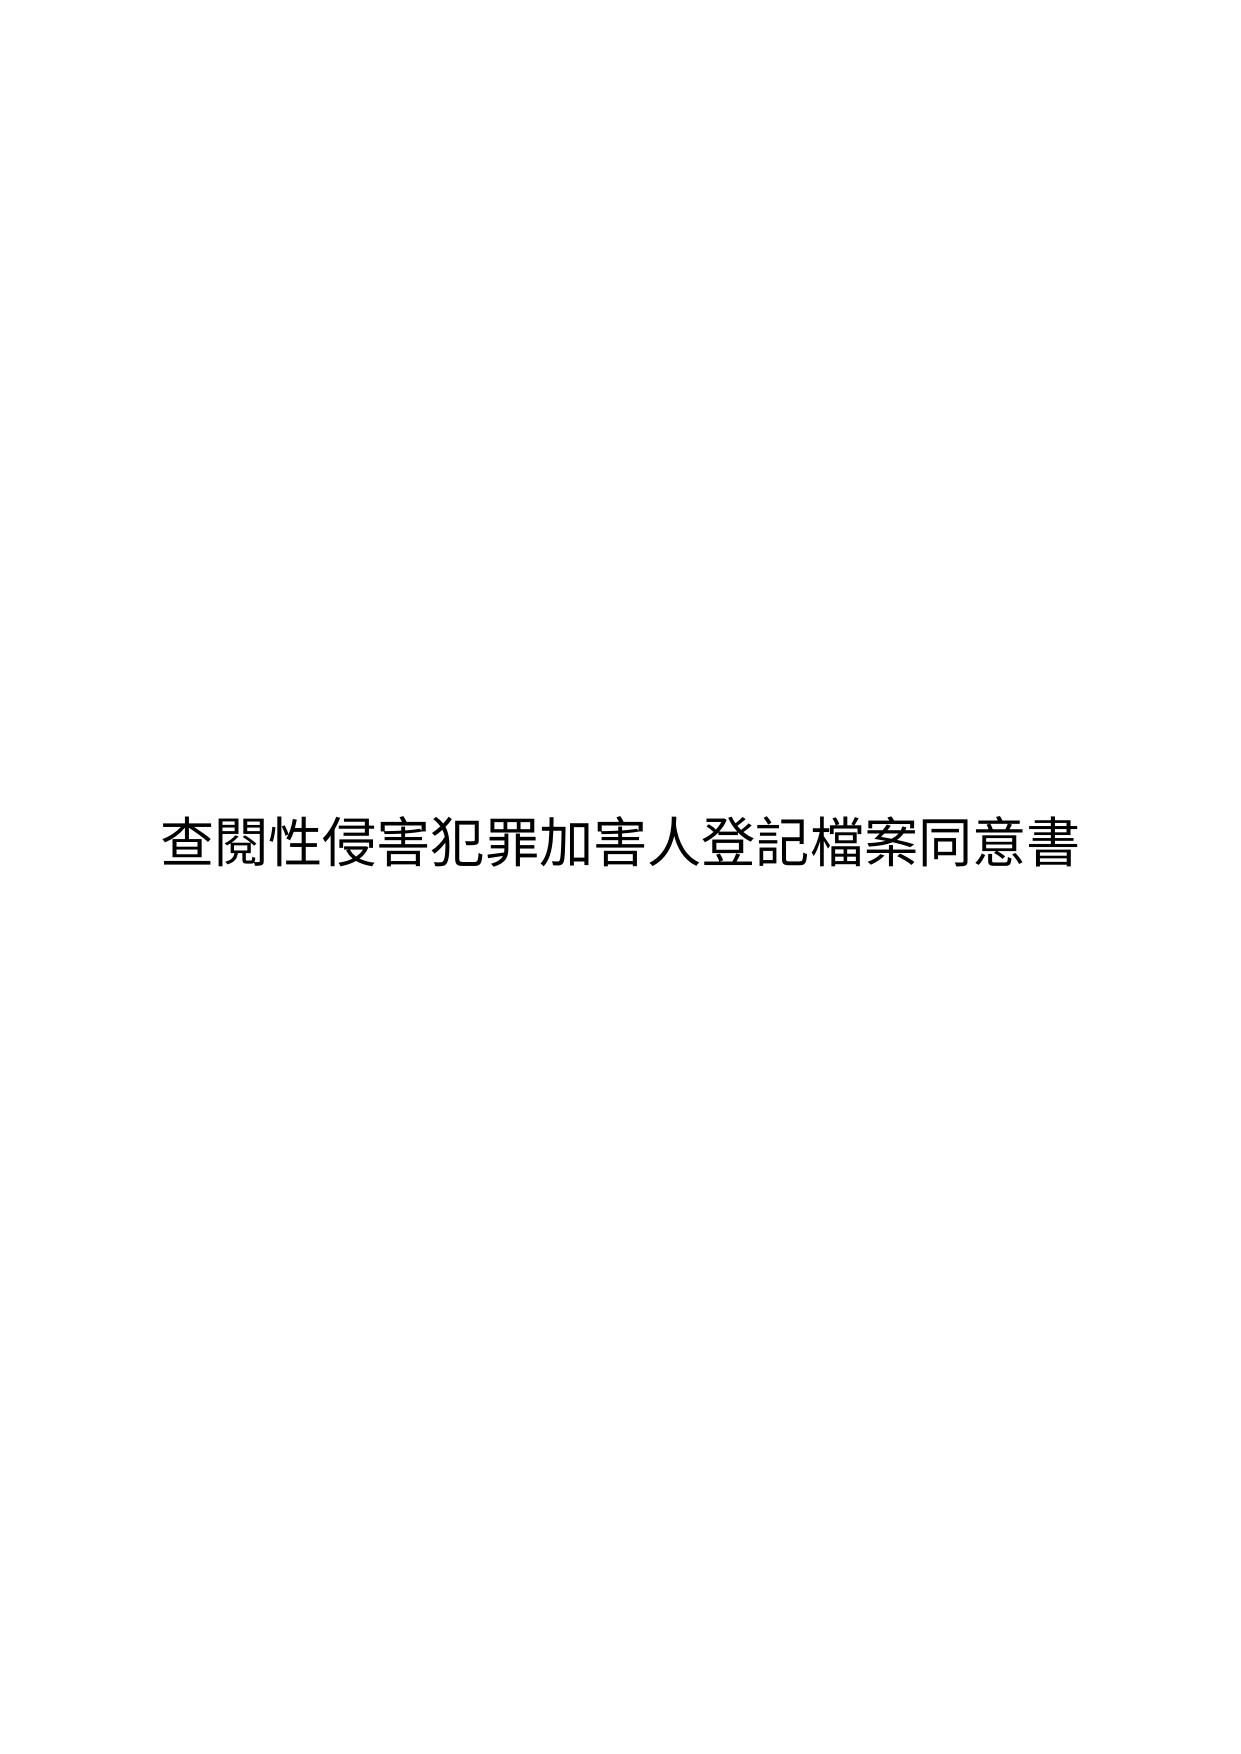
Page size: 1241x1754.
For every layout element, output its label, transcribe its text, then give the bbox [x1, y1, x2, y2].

text 查閱性侵害犯罪加害人登記檔案同意書 [118, 766, 1122, 891]
